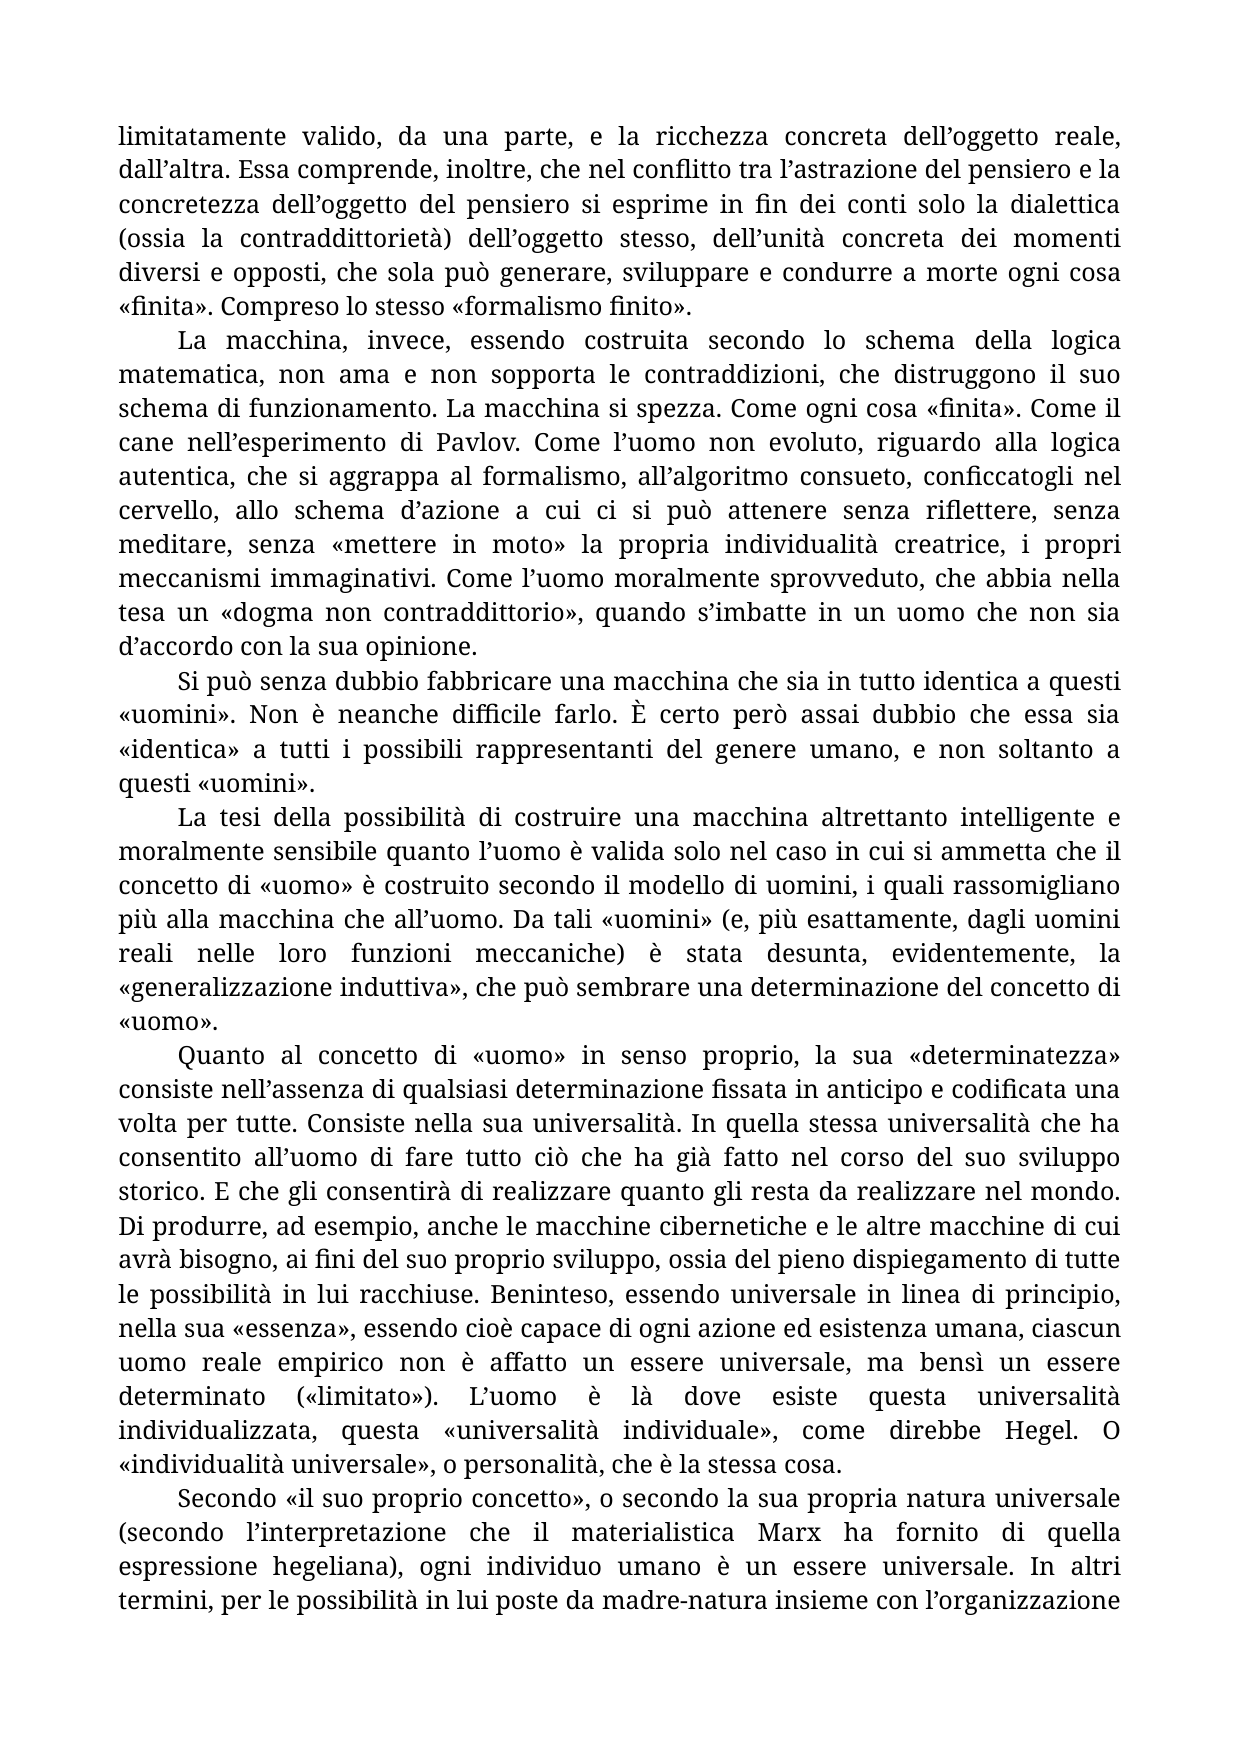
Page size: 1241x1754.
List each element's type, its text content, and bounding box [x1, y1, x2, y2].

text La tesi della possibilità di costruire una macchina altrettanto intelligente e moralmente sensibile quanto l’uomo è valida solo nel caso in cui si ammetta che il concetto di «uomo» è costruito secondo il modello di uomini, i quali rassomigliano più alla macchina che all’uomo. Da tali «uomini» (e, più esattamente, dagli uomini reali nelle loro funzioni meccaniche) è stata desunta, evidentemente, la «generalizzazione induttiva», che può sembrare una determinazione del concetto di «uomo». [118, 799, 1122, 1038]
text Si può senza dubbio fabbricare una macchina che sia in tutto identica a questi «uomini». Non è neanche difficile farlo. È certo però assai dubbio che essa sia «identica» a tutti i possibili rappresentanti del genere umano, e non soltanto a questi «uomini». [118, 663, 1122, 799]
text Quanto al concetto di «uomo» in senso proprio, la sua «determinatezza» consiste nell’assenza di qualsiasi determinazione fissata in anticipo e codificata una volta per tutte. Consiste nella sua universalità. In quella stessa universalità che ha consentito all’uomo di fare tutto ciò che ha già fatto nel corso del suo sviluppo storico. E che gli consentirà di realizzare quanto gli resta da realizzare nel mondo. Di produrre, ad esempio, anche le macchine cibernetiche e le altre macchine di cui avrà bisogno, ai fini del suo proprio sviluppo, ossia del pieno dispiegamento di tutte le possibilità in lui racchiuse. Beninteso, essendo universale in linea di principio, nella sua «essenza», essendo cioè capace di ogni azione ed esistenza umana, ciascun uomo reale empirico non è affatto un essere universale, ma bensì un essere determinato («limitato»). L’uomo è là dove esiste questa universalità individualizzata, questa «universalità individuale», come direbbe Hegel. O «individualità universale», o personalità, che è la stessa cosa. [118, 1038, 1122, 1481]
text Secondo «il suo proprio concetto», o secondo la sua propria natura universale (secondo l’interpretazione che il materialistica Marx ha fornito di quella espressione hegeliana), ogni individuo umano è un essere universale. In altri termini, per le possibilità in lui poste da madre-natura insieme con l’organizzazione [118, 1481, 1122, 1617]
text La macchina, invece, essendo costruita secondo lo schema della logica matematica, non ama e non sopporta le contraddizioni, che distruggono il suo schema di funzionamento. La macchina si spezza. Come ogni cosa «finita». Come il cane nell’esperimento di Pavlov. Come l’uomo non evoluto, riguardo alla logica autentica, che si aggrappa al formalismo, all’algoritmo consueto, conficcatogli nel cervello, allo schema d’azione a cui ci si può attenere senza riflettere, senza meditare, senza «mettere in moto» la propria individualità creatrice, i propri meccanismi immaginativi. Come l’uomo moralmente sprovveduto, che abbia nella tesa un «dogma non contraddittorio», quando s’imbatte in un uomo che non sia d’accordo con la sua opinione. [118, 322, 1122, 663]
text limitatamente valido, da una parte, e la ricchezza concreta dell’oggetto reale, dall’altra. Essa comprende, inoltre, che nel conflitto tra l’astrazione del pensiero e la concretezza dell’oggetto del pensiero si esprime in fin dei conti solo la dialettica (ossia la contraddittorietà) dell’oggetto stesso, dell’unità concreta dei momenti diversi e opposti, che sola può generare, sviluppare e condurre a morte ogni cosa «finita». Compreso lo stesso «formalismo finito». [118, 118, 1122, 322]
